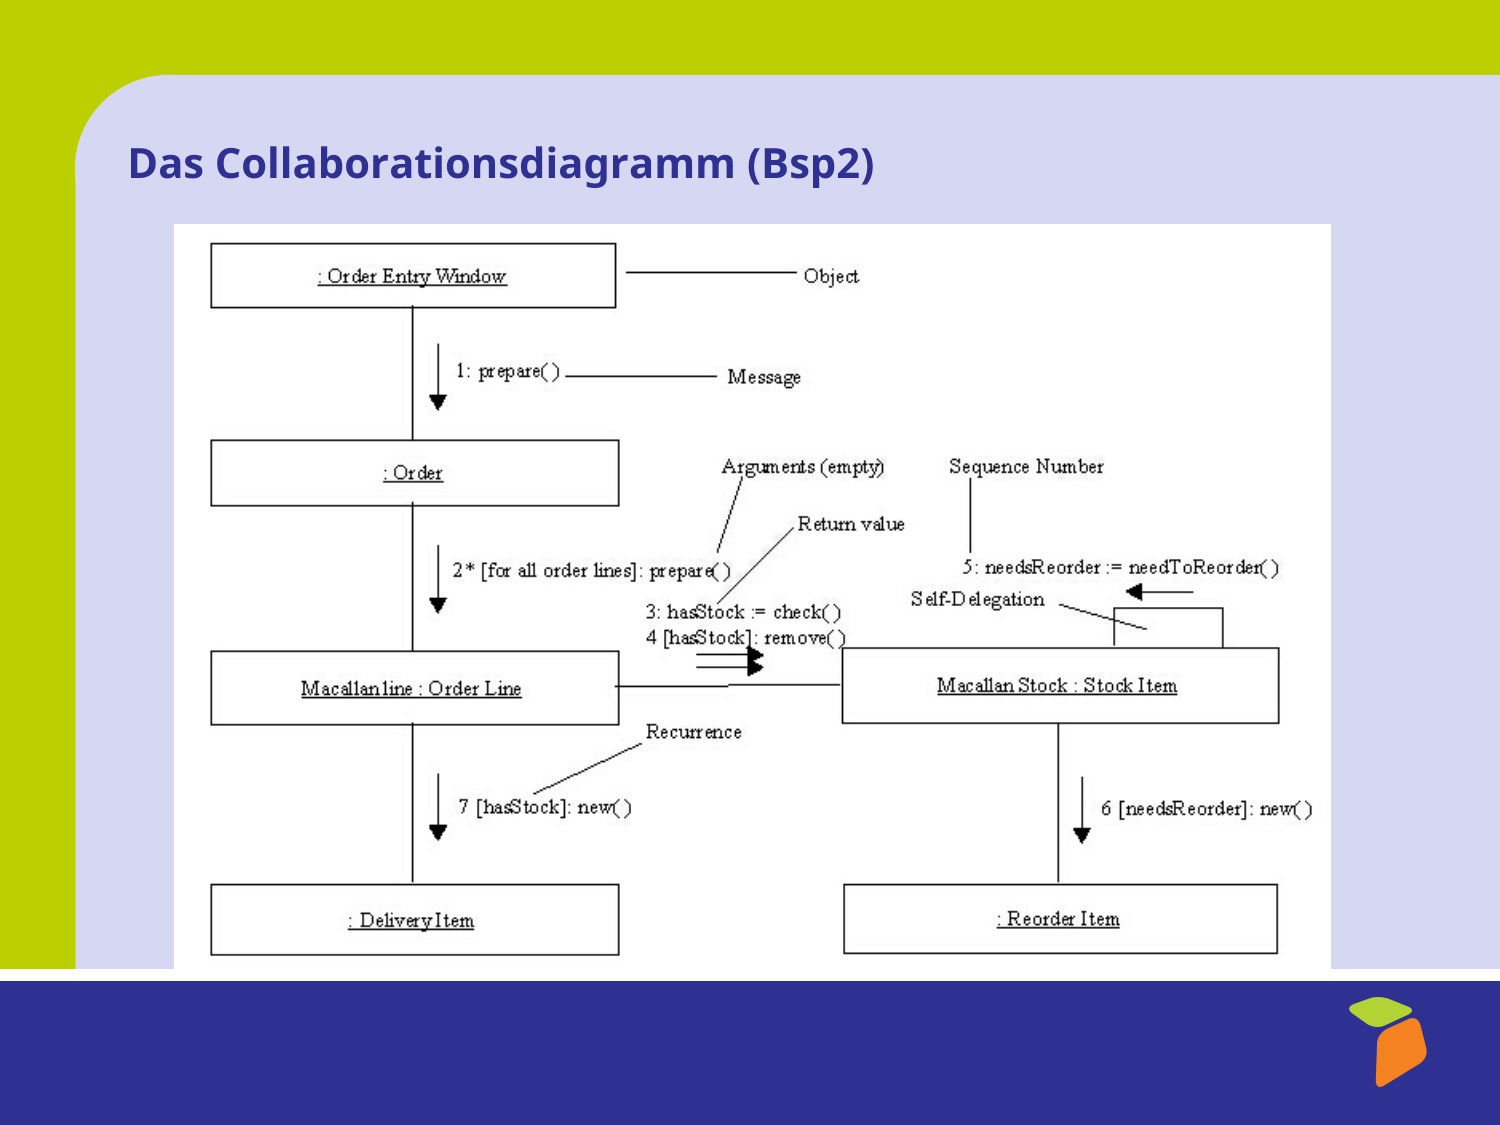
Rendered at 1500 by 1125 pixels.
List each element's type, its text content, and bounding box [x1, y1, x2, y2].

picture [0, 981, 1500, 1125]
picture [174, 224, 1331, 980]
title Das Collaborationsdiagramm (Bsp2) [112, 112, 1388, 213]
